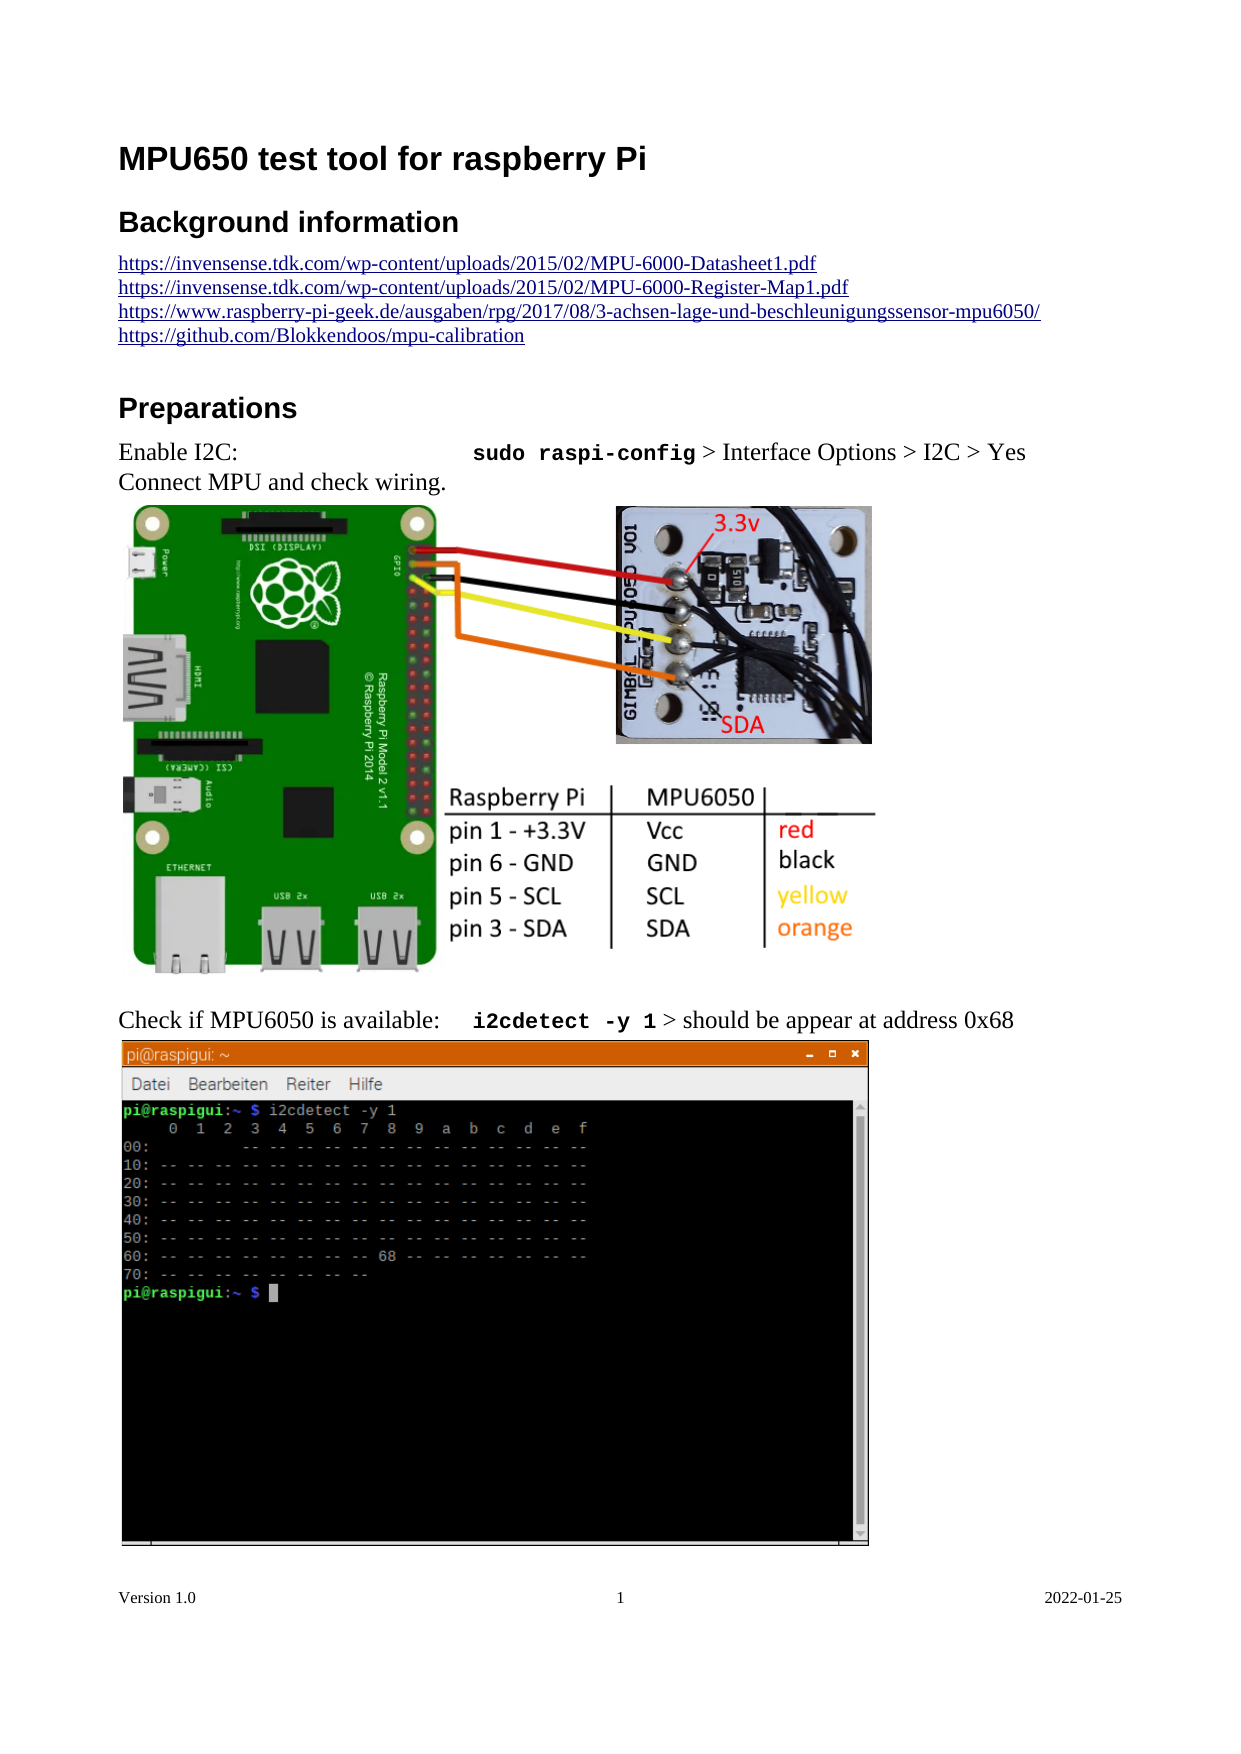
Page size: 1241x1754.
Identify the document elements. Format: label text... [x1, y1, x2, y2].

picture [121, 1040, 869, 1546]
text Connect MPU and check wiring. [118, 467, 1122, 495]
picture [123, 505, 876, 976]
text Check if MPU6050 is available: i2cdetect -y 1 > should be appear at address 0x68 [118, 1005, 1122, 1035]
subtitle Background information [118, 205, 1122, 238]
subtitle Preparations [118, 391, 1122, 424]
text https://invensense.tdk.com/wp-content/uploads/2015/02/MPU-6000-Datasheet1.pdf [118, 251, 1122, 275]
subtitle MPU650 test tool for raspberry Pi [118, 139, 1122, 178]
text https://github.com/Blokkendoos/mpu-calibration [118, 323, 1122, 347]
text Enable I2C: sudo raspi-config > Interface Options > I2C > Yes [118, 437, 1122, 467]
text https://invensense.tdk.com/wp-content/uploads/2015/02/MPU-6000-Register-Map1.pdf [118, 275, 1122, 299]
text https://www.raspberry-pi-geek.de/ausgaben/rpg/2017/08/3-achsen-lage-und-beschleunigungssensor-mpu6050/ [118, 299, 1122, 323]
